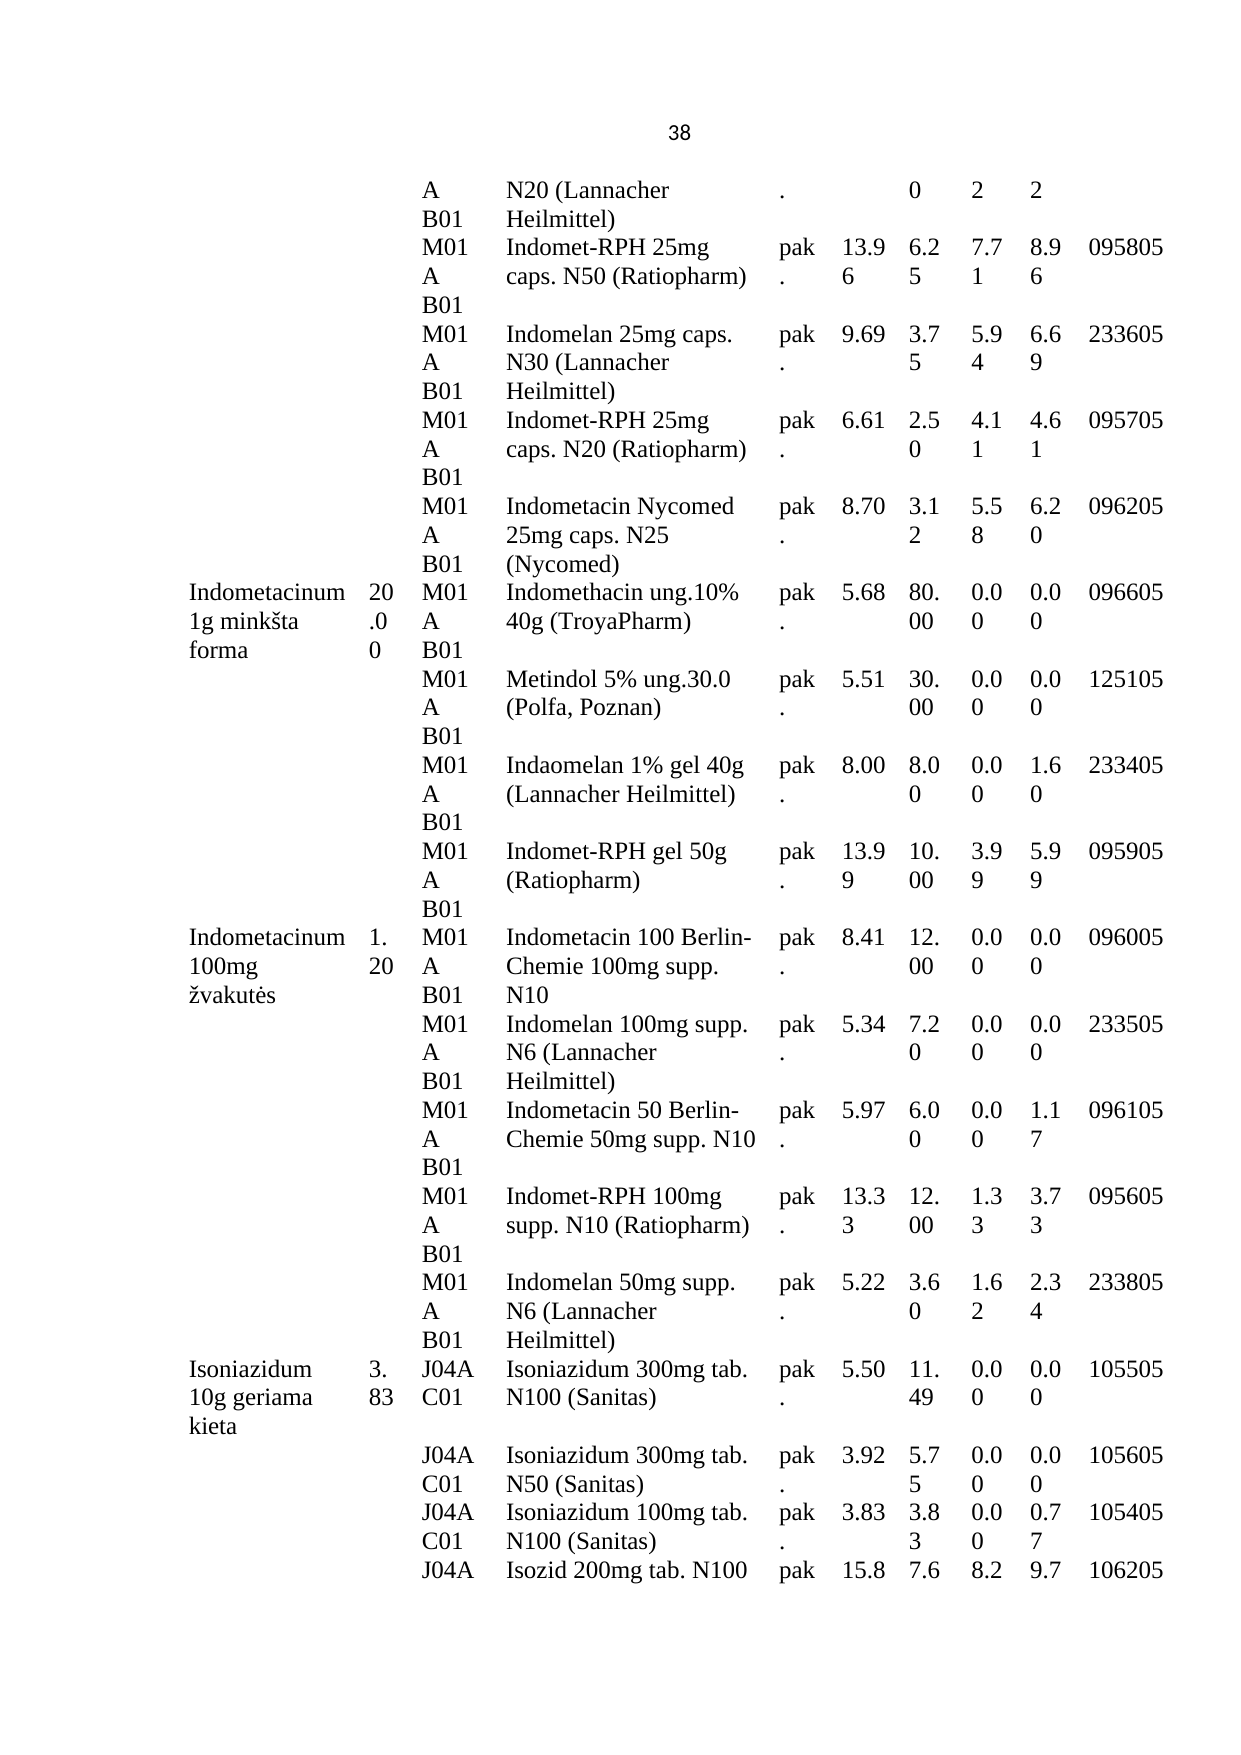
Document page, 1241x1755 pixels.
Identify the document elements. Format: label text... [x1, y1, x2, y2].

table_cell [357, 664, 410, 750]
table_cell pak. [768, 1095, 830, 1181]
table_cell 8.00 [897, 750, 960, 836]
table_cell 30.00 [897, 664, 960, 750]
table_cell pak. [768, 1268, 830, 1354]
table_cell 3.73 [1019, 1181, 1077, 1267]
table_cell 0.00 [960, 664, 1018, 750]
table_cell 13.99 [830, 836, 897, 922]
table_cell pak. [768, 1498, 830, 1555]
table_cell 095905 [1077, 836, 1181, 922]
table_cell 2.34 [1019, 1268, 1077, 1354]
table_cell Indomet-RPH gel 50g (Ratiopharm) [495, 836, 768, 922]
table_cell 5.51 [830, 664, 897, 750]
table_cell 105505 [1077, 1354, 1181, 1440]
table_cell pak. [768, 750, 830, 836]
table_cell pak. [768, 664, 830, 750]
table_cell Indometacin 100 Berlin-Chemie 100mg supp. N10 [495, 923, 768, 1009]
table_cell Isozid 200mg tab. N100 [495, 1555, 768, 1584]
table_cell Isoniazidum 300mg tab. N100 (Sanitas) [495, 1354, 768, 1440]
table_cell [177, 233, 357, 319]
table_cell M01A B01 [410, 836, 494, 922]
table_cell 1.33 [960, 1181, 1018, 1267]
table_cell [177, 405, 357, 491]
table_cell M01A B01 [410, 750, 494, 836]
table_cell 7.71 [960, 233, 1018, 319]
table_cell [357, 1440, 410, 1497]
table_cell 095605 [1077, 1181, 1181, 1267]
table_cell 0.77 [1019, 1498, 1077, 1555]
table_cell pak. [768, 836, 830, 922]
table_cell [177, 319, 357, 405]
table_cell 5.22 [830, 1268, 897, 1354]
table_cell 6.25 [897, 233, 960, 319]
table_cell 6.00 [897, 1095, 960, 1181]
table_cell [357, 1498, 410, 1555]
table_cell 3.60 [897, 1268, 960, 1354]
table_cell 096205 [1077, 491, 1181, 577]
table_cell 20.00 [357, 578, 410, 664]
table_cell Indometacin Nycomed 25mg caps. N25 (Nycomed) [495, 491, 768, 577]
table_cell 233805 [1077, 1268, 1181, 1354]
table_cell 13.33 [830, 1181, 897, 1267]
table_cell pak. [768, 319, 830, 405]
table_cell pak. [768, 923, 830, 1009]
table_cell Indometacin 50 Berlin-Chemie 50mg supp. N10 [495, 1095, 768, 1181]
table_cell 0.00 [960, 1354, 1018, 1440]
table_cell [357, 1009, 410, 1095]
table_cell [357, 319, 410, 405]
table_cell 80.00 [897, 578, 960, 664]
table_cell 0.00 [960, 1440, 1018, 1497]
table_cell Indomet-RPH 100mg supp. N10 (Ratiopharm) [495, 1181, 768, 1267]
table_cell [830, 175, 897, 232]
table_cell 106205 [1077, 1555, 1181, 1584]
table_cell 233405 [1077, 750, 1181, 836]
table_cell 3.12 [897, 491, 960, 577]
table_cell Isoniazidum 10g geriama kieta [177, 1354, 357, 1440]
table_cell [357, 1268, 410, 1354]
table_cell pak. [768, 233, 830, 319]
table_cell M01A B01 [410, 923, 494, 1009]
table_cell [177, 1555, 357, 1584]
table_cell 4.61 [1019, 405, 1077, 491]
table_cell 1.20 [357, 923, 410, 1009]
table_cell 6.69 [1019, 319, 1077, 405]
table_cell [357, 405, 410, 491]
table_cell Indomethacin ung.10% 40g (TroyaPharm) [495, 578, 768, 664]
table_cell M01A B01 [410, 405, 494, 491]
table_cell 8.41 [830, 923, 897, 1009]
table_cell 5.50 [830, 1354, 897, 1440]
table_cell Metindol 5% ung.30.0 (Polfa, Poznan) [495, 664, 768, 750]
table_cell 1.62 [960, 1268, 1018, 1354]
table_cell [357, 175, 410, 232]
table_cell pak. [768, 1440, 830, 1497]
table_cell 3.99 [960, 836, 1018, 922]
table_cell 9.7 [1019, 1555, 1077, 1584]
table_cell Indomelan 25mg caps. N30 (Lannacher Heilmittel) [495, 319, 768, 405]
table_cell 0.00 [960, 750, 1018, 836]
table_cell 0.00 [960, 923, 1018, 1009]
table_cell [177, 1009, 357, 1095]
table_cell 3.83 [357, 1354, 410, 1440]
table_cell 4.11 [960, 405, 1018, 491]
table_cell Isoniazidum 100mg tab. N100 (Sanitas) [495, 1498, 768, 1555]
table_cell 5.94 [960, 319, 1018, 405]
table_cell pak. [768, 1181, 830, 1267]
table_cell 5.75 [897, 1440, 960, 1497]
table_cell 5.58 [960, 491, 1018, 577]
table_cell pak. [768, 405, 830, 491]
table_cell 0.00 [960, 1498, 1018, 1555]
table_cell Indaomelan 1% gel 40g (Lannacher Heilmittel) [495, 750, 768, 836]
table_cell 125105 [1077, 664, 1181, 750]
table_cell 2.50 [897, 405, 960, 491]
table_cell 233505 [1077, 1009, 1181, 1095]
table_cell M01A B01 [410, 1181, 494, 1267]
table_cell [177, 175, 357, 232]
table_cell 7.20 [897, 1009, 960, 1095]
table_cell 1.17 [1019, 1095, 1077, 1181]
table_cell 3.83 [897, 1498, 960, 1555]
table_cell 5.68 [830, 578, 897, 664]
table_cell 0.00 [960, 578, 1018, 664]
table_cell 6.20 [1019, 491, 1077, 577]
table_cell M01A B01 [410, 1009, 494, 1095]
table_cell 105405 [1077, 1498, 1181, 1555]
table_cell [357, 1095, 410, 1181]
table_cell 3.92 [830, 1440, 897, 1497]
table_cell 8.2 [960, 1555, 1018, 1584]
table_cell pak. [768, 578, 830, 664]
table_cell 15.8 [830, 1555, 897, 1584]
table_cell 095805 [1077, 233, 1181, 319]
table_cell 0.00 [1019, 1354, 1077, 1440]
table_cell 0.00 [1019, 1009, 1077, 1095]
table_cell [177, 1268, 357, 1354]
table_cell 0.00 [1019, 578, 1077, 664]
table_cell 7.6 [897, 1555, 960, 1584]
table_cell 0 [897, 175, 960, 232]
table_cell 096005 [1077, 923, 1181, 1009]
table_cell [177, 750, 357, 836]
table_cell 105605 [1077, 1440, 1181, 1497]
table_cell 0.00 [960, 1009, 1018, 1095]
table_cell [1077, 175, 1181, 232]
table_cell [177, 1181, 357, 1267]
table_cell 9.69 [830, 319, 897, 405]
table_cell M01A B01 [410, 319, 494, 405]
table_cell J04A C01 [410, 1498, 494, 1555]
table_cell [177, 664, 357, 750]
table_cell J04A [410, 1555, 494, 1584]
table_cell [177, 836, 357, 922]
table_cell . [768, 175, 830, 232]
table_cell 096105 [1077, 1095, 1181, 1181]
table_cell 3.75 [897, 319, 960, 405]
table_cell 5.97 [830, 1095, 897, 1181]
table_cell Indomet-RPH 25mg caps. N20 (Ratiopharm) [495, 405, 768, 491]
table_cell 8.96 [1019, 233, 1077, 319]
table_cell 096605 [1077, 578, 1181, 664]
table_cell M01A B01 [410, 664, 494, 750]
table_cell pak. [768, 491, 830, 577]
table_cell pak. [768, 1354, 830, 1440]
table_cell 5.34 [830, 1009, 897, 1095]
table_cell Isoniazidum 300mg tab. N50 (Sanitas) [495, 1440, 768, 1497]
table_cell 0.00 [960, 1095, 1018, 1181]
table_cell 233605 [1077, 319, 1181, 405]
table_cell [177, 1095, 357, 1181]
table_cell 0.00 [1019, 664, 1077, 750]
table_cell [357, 1555, 410, 1584]
table_cell 12.00 [897, 923, 960, 1009]
table_cell 0.00 [1019, 923, 1077, 1009]
table_cell [177, 1498, 357, 1555]
table_cell 1.60 [1019, 750, 1077, 836]
table_cell M01A B01 [410, 491, 494, 577]
table_cell [357, 750, 410, 836]
table_cell Indomelan 50mg supp. N6 (Lannacher Heilmittel) [495, 1268, 768, 1354]
table_cell 2 [1019, 175, 1077, 232]
table_cell 3.83 [830, 1498, 897, 1555]
table_cell M01A B01 [410, 233, 494, 319]
table_cell M01A B01 [410, 1268, 494, 1354]
table_cell 11.49 [897, 1354, 960, 1440]
table_cell 8.70 [830, 491, 897, 577]
table_cell 12.00 [897, 1181, 960, 1267]
table_cell N20 (Lannacher Heilmittel) [495, 175, 768, 232]
table_cell [357, 491, 410, 577]
table_cell M01A B01 [410, 1095, 494, 1181]
table_cell J04A C01 [410, 1440, 494, 1497]
table_cell 6.61 [830, 405, 897, 491]
table_cell 5.99 [1019, 836, 1077, 922]
table_cell A B01 [410, 175, 494, 232]
table_cell J04A C01 [410, 1354, 494, 1440]
table_cell 0.00 [1019, 1440, 1077, 1497]
table_cell pak. [768, 1009, 830, 1095]
table_cell 10.00 [897, 836, 960, 922]
table_cell Indomelan 100mg supp. N6 (Lannacher Heilmittel) [495, 1009, 768, 1095]
table_cell Indometacinum 100mg žvakutės [177, 923, 357, 1009]
table_cell 095705 [1077, 405, 1181, 491]
table_cell Indomet-RPH 25mg caps. N50 (Ratiopharm) [495, 233, 768, 319]
table_cell M01A B01 [410, 578, 494, 664]
table_cell 13.96 [830, 233, 897, 319]
table_cell [357, 233, 410, 319]
table_cell pak [768, 1555, 830, 1584]
table_cell Indometacinum 1g minkšta forma [177, 578, 357, 664]
table_cell [357, 1181, 410, 1267]
table_cell 8.00 [830, 750, 897, 836]
table_cell 2 [960, 175, 1018, 232]
table_cell [357, 836, 410, 922]
table_cell [177, 491, 357, 577]
table_cell [177, 1440, 357, 1497]
